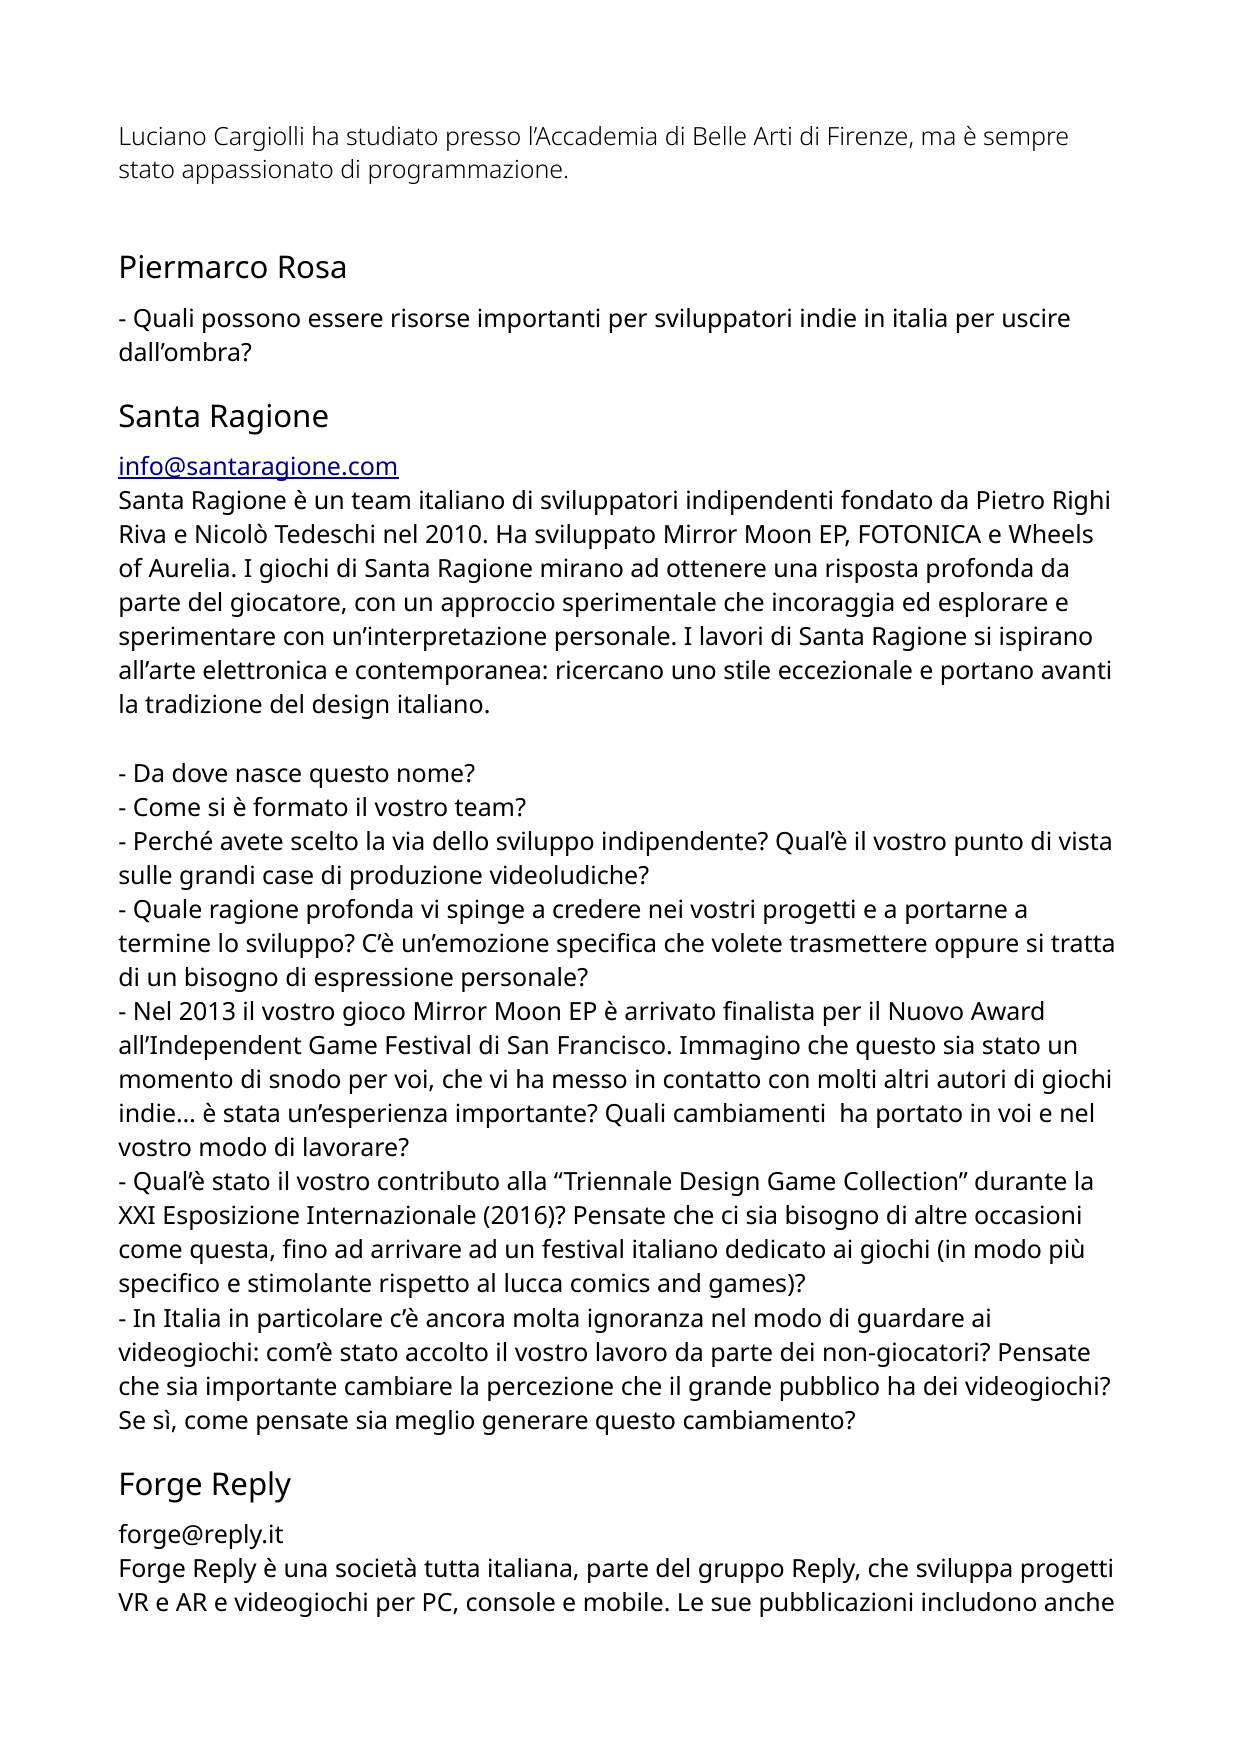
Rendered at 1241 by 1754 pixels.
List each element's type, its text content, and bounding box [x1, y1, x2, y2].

text - Quale ragione profonda vi spinge a credere nei vostri progetti e a portarne a termine lo sviluppo? C’è un’emozione specifica che volete trasmettere oppure si tratta di un bisogno di espressione personale? [118, 891, 1122, 994]
text forge@reply.it [118, 1517, 1122, 1551]
subtitle Forge Reply [118, 1461, 1122, 1504]
text - Perché avete scelto la via dello sviluppo indipendente? Qual’è il vostro punto di vista sulle grandi case di produzione videoludiche? [118, 823, 1122, 891]
text - Nel 2013 il vostro gioco Mirror Moon EP è arrivato finalista per il Nuovo Award all’Independent Game Festival di San Francisco. Immagino che questo sia stato un momento di snodo per voi, che vi ha messo in contatto con molti altri autori di giochi indie… è stata un’esperienza importante? Quali cambiamenti ha portato in voi e nel vostro modo di lavorare? [118, 994, 1122, 1164]
text - Qual’è stato il vostro contributo alla “Triennale Design Game Collection” durante la XXI Esposizione Internazionale (2016)? Pensate che ci sia bisogno di altre occasioni come questa, fino ad arrivare ad un festival italiano dedicato ai giochi (in modo più specifico e stimolante rispetto al lucca comics and games)? [118, 1164, 1122, 1300]
text - Come si è formato il vostro team? [118, 789, 1122, 823]
text Forge Reply è una società tutta italiana, parte del gruppo Reply, che sviluppa progetti VR e AR e videogiochi per PC, console e mobile. Le sue pubblicazioni includono anche [118, 1551, 1122, 1619]
text Luciano Cargiolli ha studiato presso l’Accademia di Belle Arti di Firenze, ma è sempre stato appassionato di programmazione. [118, 118, 1122, 186]
text - In Italia in particolare c’è ancora molta ignoranza nel modo di guardare ai videogiochi: com’è stato accolto il vostro lavoro da parte dei non-giocatori? Pensate che sia importante cambiare la percezione che il grande pubblico ha dei videogiochi? Se sì, come pensate sia meglio generare questo cambiamento? [118, 1300, 1122, 1436]
subtitle Santa Ragione [118, 393, 1122, 436]
text info@santaragione.com [118, 449, 1122, 483]
text - Quali possono essere risorse importanti per sviluppatori indie in italia per uscire dall’ombra? [118, 300, 1122, 368]
subtitle Piermarco Rosa [118, 245, 1122, 288]
text Santa Ragione è un team italiano di sviluppatori indipendenti fondato da Pietro Righi Riva e Nicolò Tedeschi nel 2010. Ha sviluppato Mirror Moon EP, FOTONICA e Wheels of Aurelia. I giochi di Santa Ragione mirano ad ottenere una risposta profonda da parte del giocatore, con un approccio sperimentale che incoraggia ed esplorare e sperimentare con un’interpretazione personale. I lavori di Santa Ragione si ispirano all’arte elettronica e contemporanea: ricercano uno stile eccezionale e portano avanti la tradizione del design italiano. [118, 483, 1122, 721]
text - Da dove nasce questo nome? [118, 755, 1122, 789]
